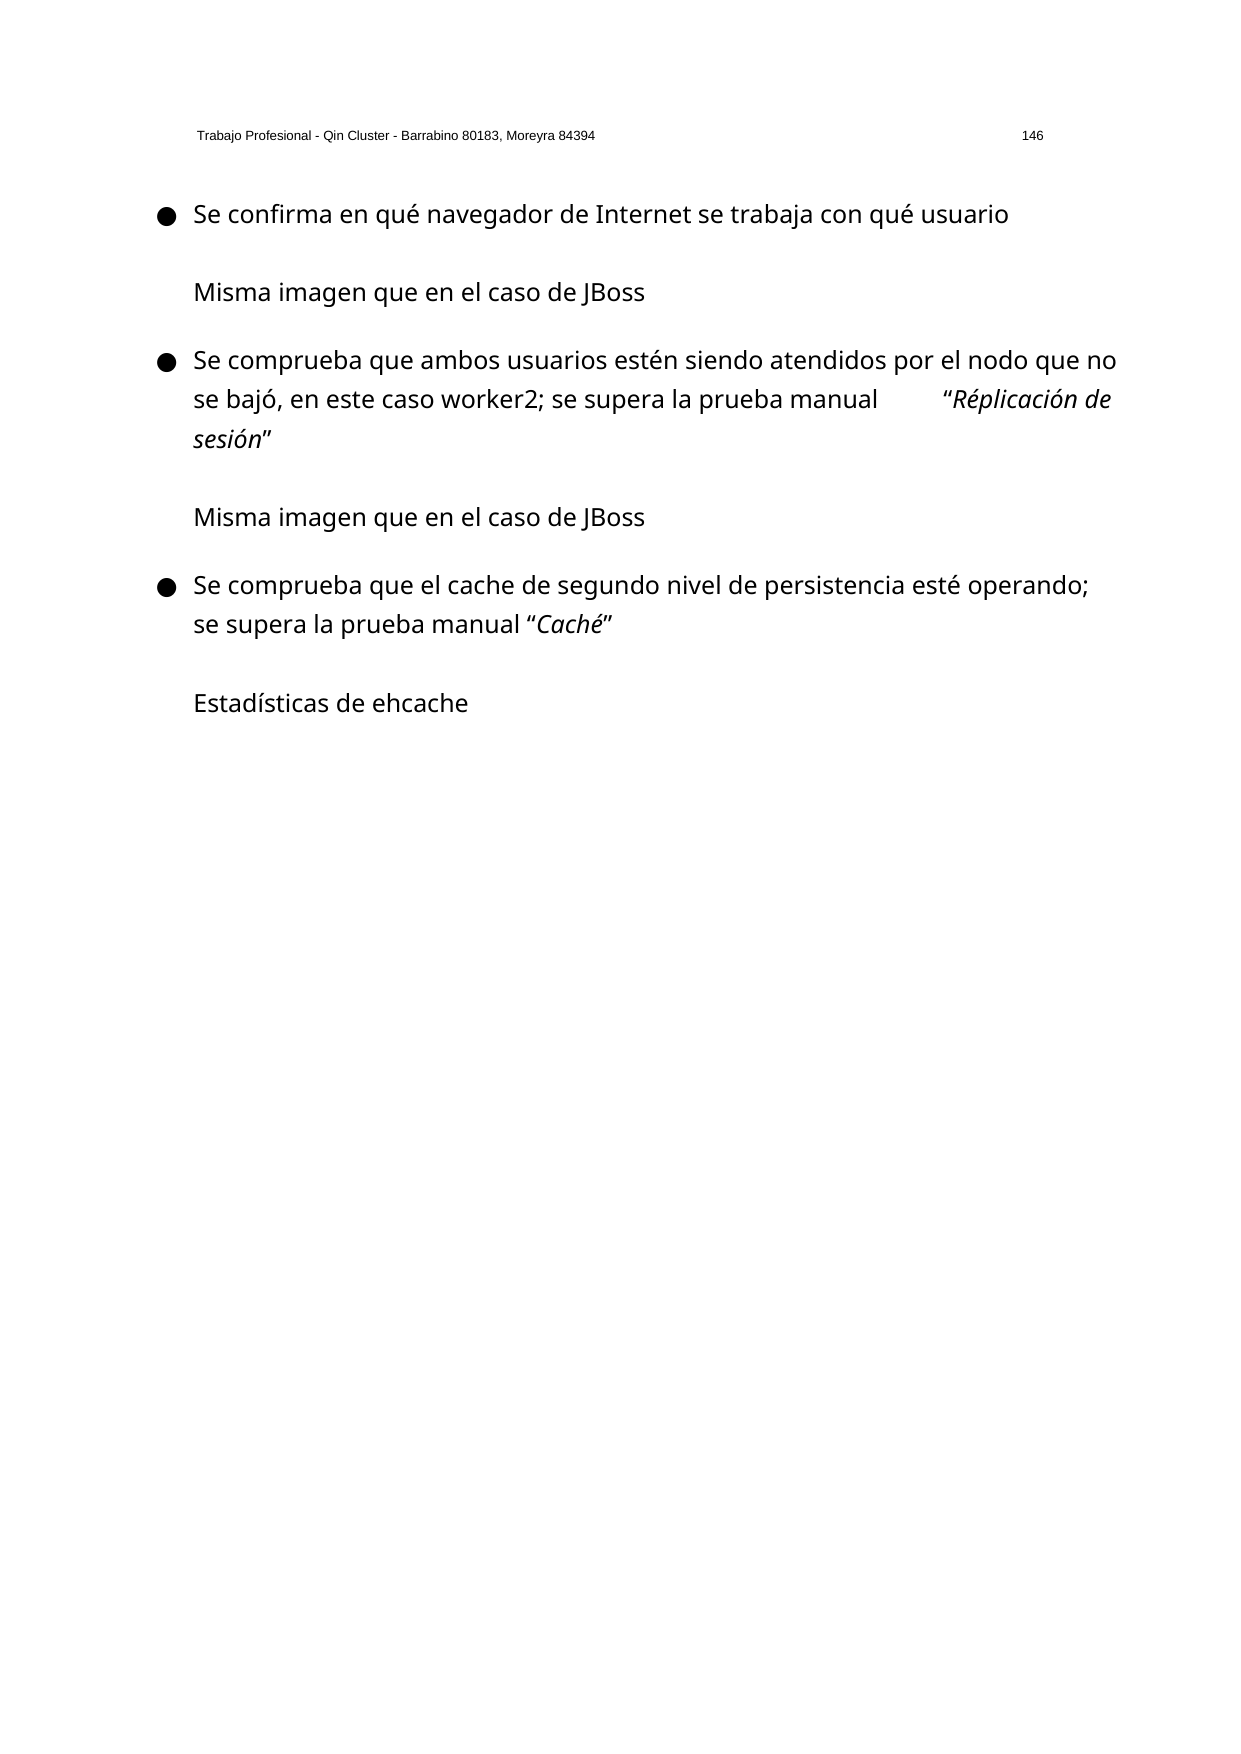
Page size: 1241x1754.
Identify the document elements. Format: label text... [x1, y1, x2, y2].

list Se comprueba que ambos usuarios estén siendo atendidos por el nodo que no se bajó, en este caso worker2; se supera la prueba manual “Réplicación de sesión” [156, 343, 1122, 455]
text Misma imagen que en el caso de JBoss [118, 275, 1122, 309]
text Misma imagen que en el caso de JBoss [118, 500, 1122, 534]
list Se confirma en qué navegador de Internet se trabaja con qué usuario [156, 197, 1122, 231]
list Se comprueba que el cache de segundo nivel de persistencia esté operando; se supera la prueba manual “Caché” [156, 568, 1122, 641]
text Estadísticas de ehcache [118, 685, 1122, 719]
